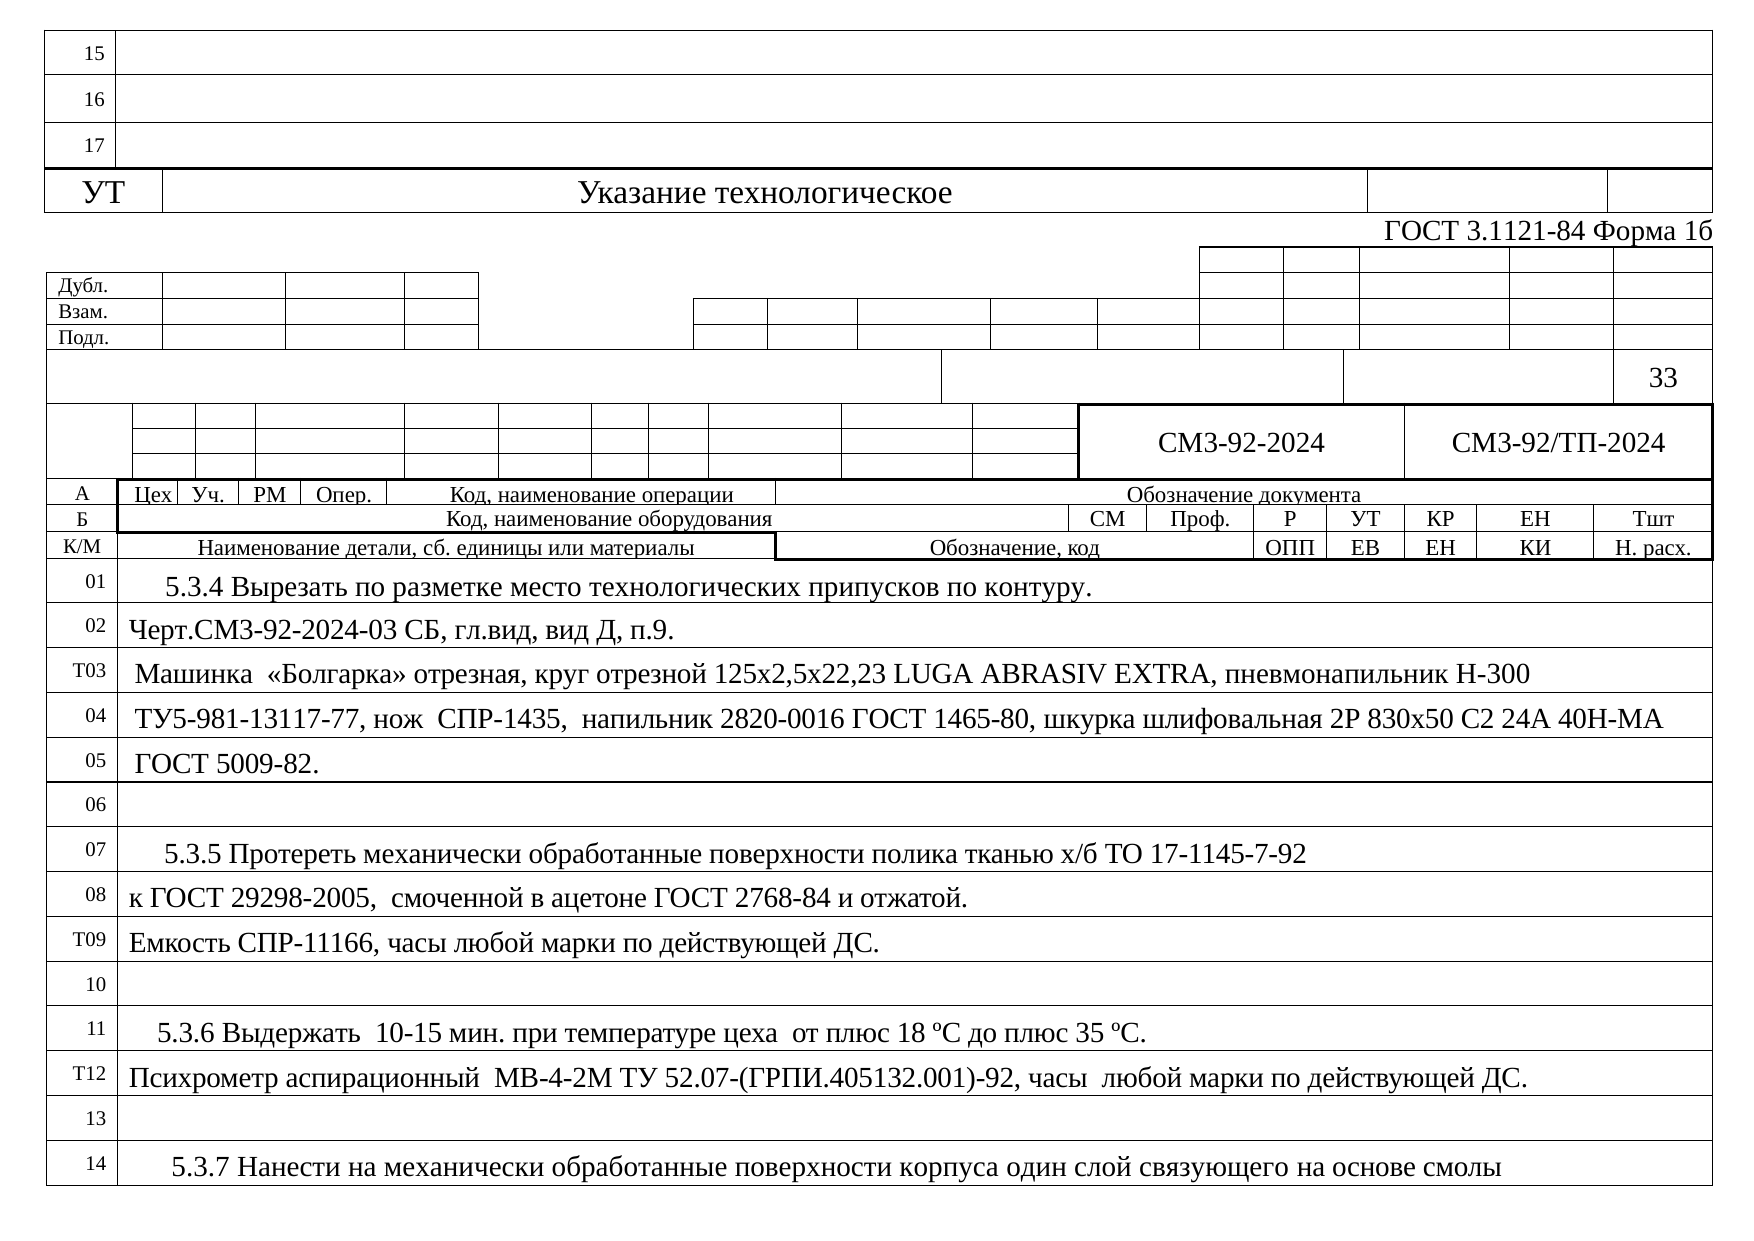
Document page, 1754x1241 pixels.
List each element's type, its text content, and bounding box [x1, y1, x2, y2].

table_cell УТ [1327, 505, 1404, 531]
table_cell 01 [47, 559, 117, 602]
table_cell СМ3-92-2024 [1080, 406, 1404, 478]
table_cell СМ [1069, 505, 1146, 531]
table_cell Обозначение, код [777, 532, 1253, 557]
table_cell [1510, 325, 1613, 349]
table_cell Емкость СПР-11166, часы любой марки по действующей ДС. [118, 917, 1712, 961]
table_cell Психрометр аспирационный МВ-4-2М ТУ 52.07-(ГРПИ.405132.001)-92, часы любой марки по действующей ДС. [118, 1051, 1712, 1095]
table_cell [858, 325, 990, 349]
table_cell Уч. [178, 481, 238, 504]
table_cell 5.3.6 Выдержать 10-15 мин. при температуре цеха от плюс 18 ºС до плюс 35 ºС. [118, 1006, 1712, 1050]
table_cell ТУ5-981-13117-77, нож СПР-1435, напильник 2820-0016 ГОСТ 1465-80, шкурка шлифовальная 2Р 830х50 С2 24А 40Н-МА [118, 693, 1712, 737]
table_cell [47, 350, 941, 402]
table_cell [118, 962, 1712, 1005]
table_cell ЕВ [1327, 532, 1404, 557]
table_cell Подл. [47, 325, 162, 349]
table_cell [499, 429, 591, 453]
table_cell 5.3.7 Нанести на механически обработанные поверхности корпуса один слой связующего на основе смолы [118, 1141, 1712, 1184]
table_cell [1614, 325, 1712, 349]
table_cell РМ [239, 481, 300, 504]
table_cell [405, 404, 498, 428]
table_cell [118, 783, 1712, 826]
table_cell 15 [45, 31, 115, 74]
table_cell [1360, 299, 1509, 324]
table_cell [196, 454, 255, 478]
table_cell 14 [47, 1141, 117, 1184]
table_cell [842, 429, 972, 453]
table_cell [256, 429, 404, 453]
table_cell К/М [47, 532, 117, 557]
table_cell 17 [45, 123, 115, 167]
table_cell [1284, 325, 1359, 349]
table_cell [709, 404, 841, 428]
table_cell Тшт [1594, 505, 1711, 531]
table_cell [1614, 273, 1712, 298]
table_cell [768, 299, 857, 324]
table_cell T12 [47, 1051, 117, 1095]
table_cell [118, 1096, 1712, 1140]
table_cell [973, 429, 1077, 453]
table_cell [973, 404, 1077, 428]
table_cell [1360, 325, 1509, 349]
table_cell [499, 454, 591, 478]
table_cell 06 [47, 783, 117, 826]
table_cell [991, 299, 1097, 324]
table_cell [1098, 272, 1199, 298]
table_cell Указание технологическое [163, 170, 1367, 212]
table_cell [1200, 299, 1283, 324]
table_cell КР [1405, 505, 1476, 531]
table_cell [196, 404, 255, 428]
table_cell [479, 298, 693, 349]
table_cell ЕН [1477, 505, 1593, 531]
table_header [1510, 248, 1613, 272]
table_cell [116, 123, 1712, 167]
table_cell [973, 454, 1077, 478]
table_cell [842, 404, 972, 428]
table_cell [694, 325, 767, 349]
table_cell [256, 454, 404, 478]
table_cell Код, наименование оборудования [119, 505, 1068, 531]
table_cell [768, 272, 857, 298]
table_cell [405, 454, 498, 478]
table_cell Код, наименование операции [387, 481, 775, 504]
table_cell СМ3-92/ТП-2024 [1405, 406, 1711, 478]
table_cell [405, 273, 478, 298]
table_cell Машинка «Болгарка» отрезная, круг отрезной 125х2,5х22,23 LUGA ABRASIV EXTRA, пневмонапильник Н-300 [118, 648, 1712, 692]
table_cell [991, 325, 1097, 349]
table_cell 07 [47, 827, 117, 871]
table_cell [116, 31, 1712, 74]
table_cell 02 [47, 603, 117, 647]
table_cell [842, 454, 972, 478]
table_cell [256, 404, 404, 428]
table_cell [405, 299, 478, 324]
table_cell А [47, 479, 116, 504]
table_cell [286, 273, 404, 298]
table_cell T09 [47, 917, 117, 961]
table_cell [1284, 299, 1359, 324]
table_cell [649, 404, 708, 428]
table_cell ГОСТ 5009-82. [118, 738, 1712, 781]
table_cell 04 [47, 693, 117, 737]
table_cell 5.3.5 Протереть механически обработанные поверхности полика тканью х/б ТО 17-1145-7-92 [118, 827, 1712, 871]
table_cell [649, 429, 708, 453]
table_cell 5.3.4 Вырезать по разметке место технологических припусков по контуру. [118, 559, 1712, 602]
table_cell [133, 404, 195, 428]
table_cell [1200, 325, 1283, 349]
table_cell Цех [119, 481, 177, 504]
table_cell [1368, 170, 1607, 212]
table_cell 13 [47, 1096, 117, 1140]
table_cell [499, 404, 591, 428]
table_cell [163, 273, 285, 298]
table_cell [133, 429, 195, 453]
table_cell [405, 429, 498, 453]
table_cell [405, 325, 478, 349]
table_cell [942, 350, 1343, 402]
table_cell [1510, 299, 1613, 324]
table_cell [286, 325, 404, 349]
table_cell к ГОСТ 29298-2005, смоченной в ацетоне ГОСТ 2768-84 и отжатой. [118, 872, 1712, 916]
table_cell Н. расх. [1594, 532, 1711, 557]
text ГОСТ 3.1121-84 Форма 1б [74, 213, 1713, 246]
table_cell [479, 272, 693, 298]
table_cell 05 [47, 738, 117, 781]
table_cell [709, 429, 841, 453]
table_cell [592, 404, 648, 428]
table_cell Б [47, 505, 116, 531]
table_cell [1510, 273, 1613, 298]
table_cell Р [1254, 505, 1326, 531]
table_cell [163, 299, 285, 324]
table_cell Дубл. [47, 273, 162, 298]
table_cell [286, 299, 404, 324]
table_header [1360, 248, 1509, 272]
table_cell [990, 272, 1098, 298]
table_cell Черт.СМ3-92-2024-03 СБ, гл.вид, вид Д, п.9. [118, 603, 1712, 647]
table_cell Наименование детали, сб. единицы или материалы [118, 534, 774, 557]
table_cell [592, 429, 648, 453]
table_cell Опер. [301, 481, 386, 504]
table_header [1284, 248, 1359, 272]
table_cell 16 [45, 75, 115, 122]
table_header [1200, 248, 1283, 272]
table_cell [858, 272, 990, 298]
table_cell Проф. [1147, 505, 1253, 531]
table_cell Т03 [47, 648, 117, 692]
table_cell КИ [1477, 532, 1593, 557]
table_cell [1360, 273, 1509, 298]
table_cell [163, 325, 285, 349]
table_cell [1608, 170, 1712, 212]
table_cell [47, 404, 132, 478]
table_header [47, 246, 1199, 272]
table_cell [116, 75, 1712, 122]
table_cell Взам. [47, 299, 162, 324]
table_cell ОПП [1254, 532, 1326, 557]
table_cell 33 [1614, 350, 1712, 402]
table_cell [694, 299, 767, 324]
table_cell [649, 454, 708, 478]
table_cell [592, 454, 648, 478]
table_cell [858, 299, 990, 324]
table_cell [1284, 273, 1359, 298]
table_cell [1200, 273, 1283, 298]
table_cell УТ [45, 170, 162, 212]
table_cell [1098, 299, 1199, 324]
table_header [1614, 248, 1712, 272]
table_cell [196, 429, 255, 453]
table_cell 08 [47, 872, 117, 916]
table_cell [693, 272, 768, 298]
table_cell Обозначение документа [776, 481, 1711, 504]
table_cell [1098, 325, 1199, 349]
table_cell [709, 454, 841, 478]
table_cell [133, 454, 195, 478]
table_cell ЕН [1405, 532, 1476, 557]
table_cell [768, 325, 857, 349]
table_cell 10 [47, 962, 117, 1005]
table_cell [1344, 350, 1613, 402]
table_cell [1614, 299, 1712, 324]
table_cell 11 [47, 1006, 117, 1050]
